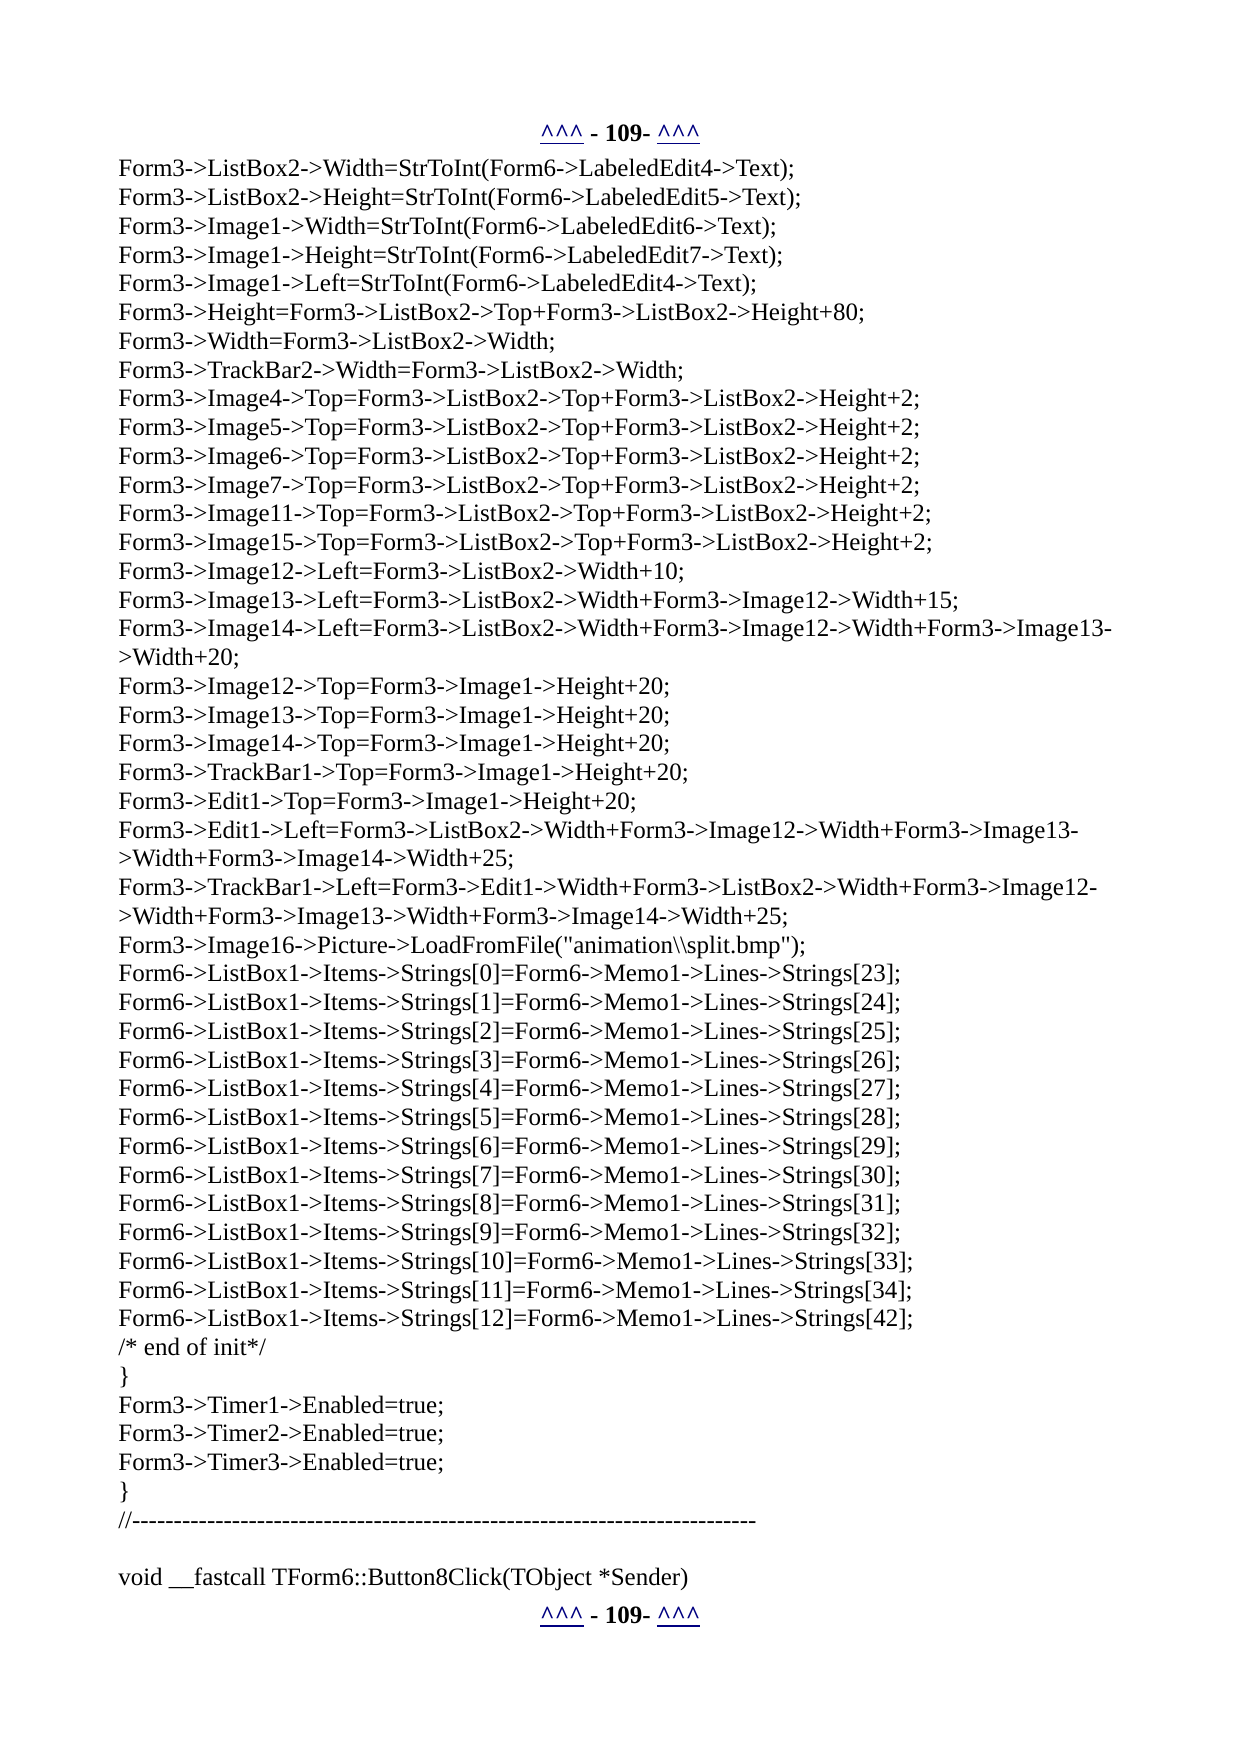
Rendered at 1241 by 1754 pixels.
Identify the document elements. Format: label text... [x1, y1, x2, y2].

text Form6->ListBox1->Items->Strings[3]=Form6->Memo1->Lines->Strings[26]; [118, 1045, 1122, 1073]
text Form6->ListBox1->Items->Strings[10]=Form6->Memo1->Lines->Strings[33]; [118, 1246, 1122, 1275]
text Form6->ListBox1->Items->Strings[2]=Form6->Memo1->Lines->Strings[25]; [118, 1016, 1122, 1045]
text Form3->Edit1->Left=Form3->ListBox2->Width+Form3->Image12->Width+Form3->Image13->Width+Form3->Image14->Width+25; [118, 815, 1122, 872]
text Form3->Image1->Width=StrToInt(Form6->LabeledEdit6->Text); [118, 211, 1122, 240]
text Form6->ListBox1->Items->Strings[9]=Form6->Memo1->Lines->Strings[32]; [118, 1217, 1122, 1246]
text Form6->ListBox1->Items->Strings[4]=Form6->Memo1->Lines->Strings[27]; [118, 1073, 1122, 1102]
text Form3->Image13->Top=Form3->Image1->Height+20; [118, 700, 1122, 728]
text Form6->ListBox1->Items->Strings[6]=Form6->Memo1->Lines->Strings[29]; [118, 1131, 1122, 1160]
text Form3->ListBox2->Width=StrToInt(Form6->LabeledEdit4->Text); [118, 153, 1122, 182]
text void __fastcall TForm6::Button8Click(TObject *Sender) [118, 1562, 1122, 1591]
text Form6->ListBox1->Items->Strings[7]=Form6->Memo1->Lines->Strings[30]; [118, 1160, 1122, 1188]
text Form3->Image11->Top=Form3->ListBox2->Top+Form3->ListBox2->Height+2; [118, 498, 1122, 527]
text Form6->ListBox1->Items->Strings[0]=Form6->Memo1->Lines->Strings[23]; [118, 958, 1122, 987]
text Form3->Image5->Top=Form3->ListBox2->Top+Form3->ListBox2->Height+2; [118, 412, 1122, 441]
text Form3->Image12->Left=Form3->ListBox2->Width+10; [118, 556, 1122, 585]
text Form6->ListBox1->Items->Strings[1]=Form6->Memo1->Lines->Strings[24]; [118, 987, 1122, 1016]
text Form3->Height=Form3->ListBox2->Top+Form3->ListBox2->Height+80; [118, 297, 1122, 326]
text Form3->Image13->Left=Form3->ListBox2->Width+Form3->Image12->Width+15; [118, 585, 1122, 613]
text Form3->Timer1->Enabled=true; [118, 1390, 1122, 1418]
text Form3->Image14->Left=Form3->ListBox2->Width+Form3->Image12->Width+Form3->Image13->Width+20; [118, 613, 1122, 671]
text Form3->Image7->Top=Form3->ListBox2->Top+Form3->ListBox2->Height+2; [118, 470, 1122, 498]
text Form3->Image15->Top=Form3->ListBox2->Top+Form3->ListBox2->Height+2; [118, 527, 1122, 556]
text Form3->Image14->Top=Form3->Image1->Height+20; [118, 728, 1122, 757]
text Form3->Width=Form3->ListBox2->Width; [118, 326, 1122, 355]
text Form3->ListBox2->Height=StrToInt(Form6->LabeledEdit5->Text); [118, 182, 1122, 211]
text Form3->Image12->Top=Form3->Image1->Height+20; [118, 671, 1122, 700]
text Form3->Image4->Top=Form3->ListBox2->Top+Form3->ListBox2->Height+2; [118, 383, 1122, 412]
text Form6->ListBox1->Items->Strings[11]=Form6->Memo1->Lines->Strings[34]; [118, 1275, 1122, 1303]
text } [118, 1476, 1122, 1505]
text Form6->ListBox1->Items->Strings[12]=Form6->Memo1->Lines->Strings[42]; [118, 1303, 1122, 1332]
text Form3->Image16->Picture->LoadFromFile("animation\\split.bmp"); [118, 930, 1122, 958]
text Form3->Image6->Top=Form3->ListBox2->Top+Form3->ListBox2->Height+2; [118, 441, 1122, 470]
text //--------------------------------------------------------------------------- [118, 1505, 1122, 1533]
text Form3->Edit1->Top=Form3->Image1->Height+20; [118, 786, 1122, 815]
text Form3->Timer3->Enabled=true; [118, 1447, 1122, 1476]
text Form3->TrackBar1->Top=Form3->Image1->Height+20; [118, 757, 1122, 786]
text Form3->TrackBar2->Width=Form3->ListBox2->Width; [118, 355, 1122, 383]
text /* end of init*/ [118, 1332, 1122, 1361]
text Form3->Image1->Height=StrToInt(Form6->LabeledEdit7->Text); [118, 240, 1122, 268]
text Form6->ListBox1->Items->Strings[8]=Form6->Memo1->Lines->Strings[31]; [118, 1188, 1122, 1217]
text Form3->TrackBar1->Left=Form3->Edit1->Width+Form3->ListBox2->Width+Form3->Image12->Width+Form3->Image13->Width+Form3->Image14->Width+25; [118, 872, 1122, 930]
text Form3->Image1->Left=StrToInt(Form6->LabeledEdit4->Text); [118, 268, 1122, 297]
text Form3->Timer2->Enabled=true; [118, 1418, 1122, 1447]
text Form6->ListBox1->Items->Strings[5]=Form6->Memo1->Lines->Strings[28]; [118, 1102, 1122, 1131]
text } [118, 1361, 1122, 1390]
